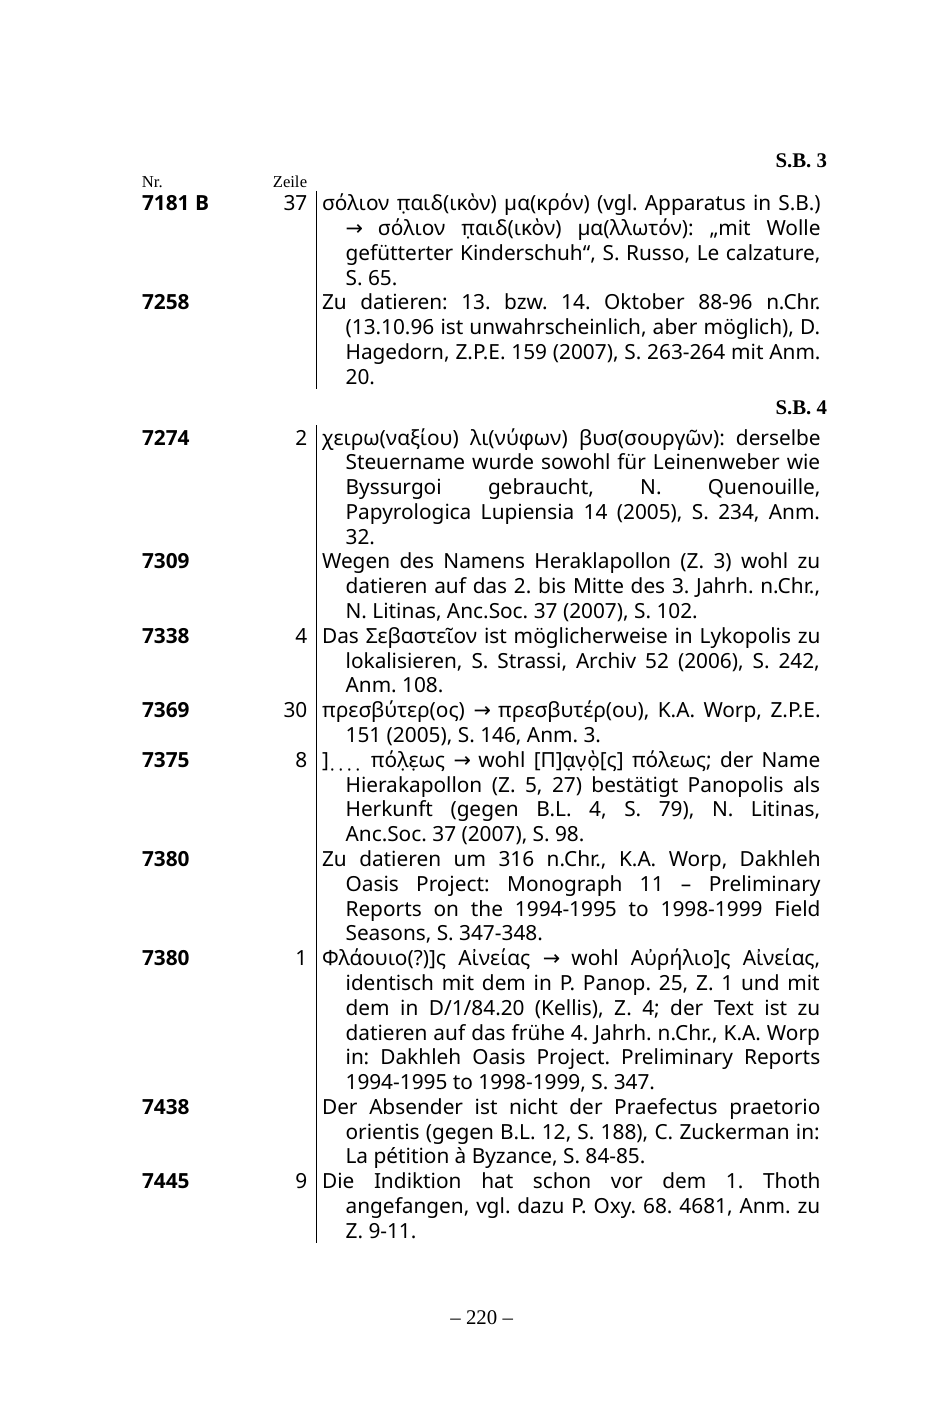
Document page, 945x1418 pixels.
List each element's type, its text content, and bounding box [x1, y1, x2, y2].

table_cell 7309 [136, 549, 224, 623]
table_cell 4 [224, 624, 316, 698]
table_cell 1 [224, 946, 316, 1094]
table_cell Die Indiktion hat schon vor dem 1. Thoth angefangen, vgl. dazu P. Oxy. 68. 4681, Anm. zu Z. 9-11. [317, 1169, 827, 1243]
table_cell [224, 847, 316, 946]
table_cell Zu datieren um 316 n.Chr., K.A. Worp, Dakhleh Oasis Project: Monograph 11 – Preliminary Reports on the 1994-1995 to 1998-1999 Field Seasons, S. 347-348. [317, 847, 827, 946]
table_cell 7369 [136, 698, 224, 747]
table_cell Zu datieren: 13. bzw. 14. Oktober 88-96 n.Chr. (13.10.96 ist unwahrscheinlich, aber möglich), D. Hagedorn, Z.P.E. 159 (2007), S. 263-264 mit Anm. 20. [317, 290, 827, 389]
table_cell 7380 [136, 847, 224, 946]
table_cell 7380 [136, 946, 224, 1094]
table_header 2 [224, 425, 316, 549]
table_cell Das Σεβαστεῖον ist möglicherweise in Lykopolis zu lokalisieren, S. Strassi, Archiv 52 (2006), S. 242, Anm. 108. [317, 624, 827, 698]
table_cell 9 [224, 1169, 316, 1243]
subtitle S.B. 4 [136, 395, 827, 419]
table_cell 7445 [136, 1169, 224, 1243]
table_cell 37 [224, 191, 316, 290]
table_cell 7338 [136, 624, 224, 698]
table_cell 8 [224, 748, 316, 847]
table_cell πρεσβύτερ(ος) → πρεσβυτέρ(ου), K.A. Worp, Z.P.E. 151 (2005), S. 146, Anm. 3. [317, 698, 827, 747]
table_cell 7375 [136, 748, 224, 847]
table_cell Wegen des Namens Heraklapollon (Z. 3) wohl zu datieren auf das 2. bis Mitte des 3. Jahrh. n.Chr., N. Litinas, Anc.Soc. 37 (2007), S. 102. [317, 549, 827, 623]
table_cell 30 [224, 698, 316, 747]
table_cell Φλάουιο(?)]ς Αἰνείας → wohl Αὐρήλιο]ς Αἰνείας, identisch mit dem in P. Panop. 25, Z. 1 und mit dem in D/1/84.20 (Kellis), Z. 4; der Text ist zu datieren auf das frühe 4. Jahrh. n.Chr., K.A. Worp in: Dakhleh Oasis Project. Preliminary Reports 1994-1995 to 1998-1999, S. 347. [317, 946, 827, 1094]
table_cell ] ̣ ̣ ̣ ̣ πόλ̣ε̣ως → wohl [Π]α̣ν̣ὸ̣[ς] πόλεως; der Name Hierakapollon (Z. 5, 27) bestätigt Panopolis als Herkunft (gegen B.L. 4, S. 79), N. Litinas, Anc.Soc. 37 (2007), S. 98. [317, 748, 827, 847]
table_header 7274 [136, 425, 224, 549]
table_cell [224, 1095, 316, 1169]
table_header χειρω(ναξίου) λι(νύφων) βυσ(σουργῶν): derselbe Steuername wurde sowohl für Leinenweber wie Byssurgoi gebraucht, N. Quenouille, Papyrologica Lupiensia 14 (2005), S. 234, Anm. 32. [317, 425, 827, 549]
table_cell σόλιον π̣αιδ(ικὸν) μα(κρόν) (vgl. Apparatus in S.B.) → σόλιον π̣αιδ(ικὸν) μα(λλωτόν): „mit Wolle gefütterter Kinderschuh“, S. Russo, Le calzature, S. 65. [317, 191, 827, 290]
table_cell [224, 290, 316, 389]
table_cell 7438 [136, 1095, 224, 1169]
table_cell [224, 549, 316, 623]
table_cell Der Absender ist nicht der Praefectus praetorio orientis (gegen B.L. 12, S. 188), C. Zuckerman in: La pétition à Byzance, S. 84-85. [317, 1095, 827, 1169]
table_cell 7258 [136, 290, 224, 389]
table_cell 7181 B [136, 191, 224, 290]
